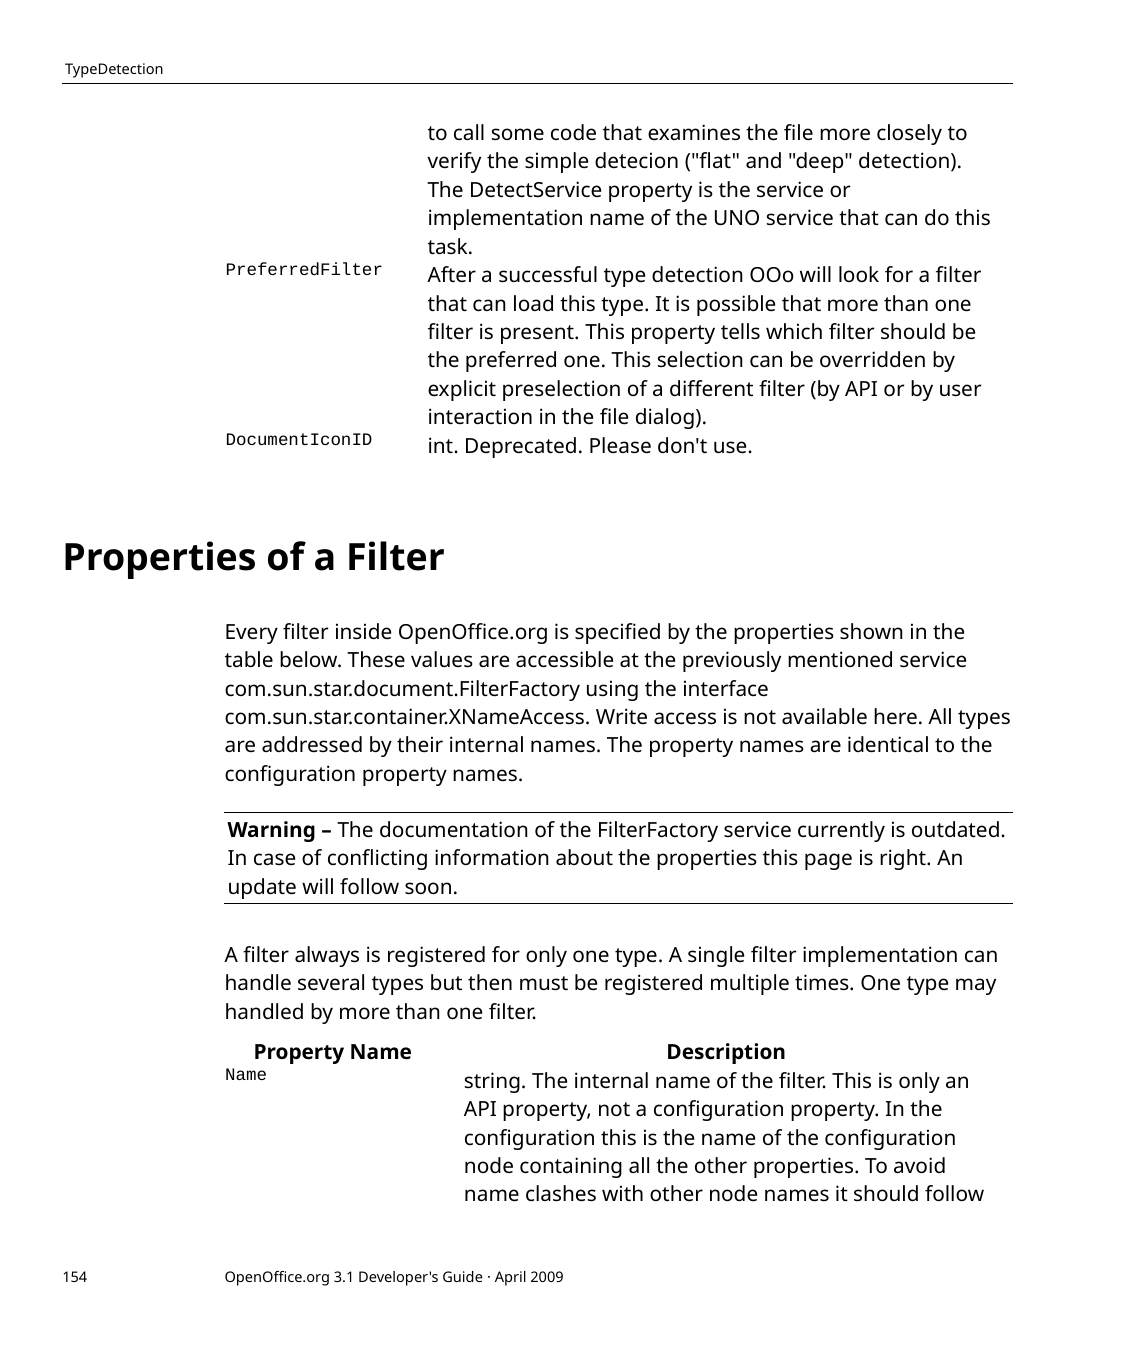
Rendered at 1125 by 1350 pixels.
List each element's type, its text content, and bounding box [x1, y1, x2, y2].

text A filter always is registered for only one type. A single filter implementation can handle several types but then must be registered multiple times. One type may handled by more than one filter. [224, 940, 1013, 1025]
subtitle Properties of a Filter [62, 530, 1013, 581]
table_cell to call some code that examines the file more closely to verify the simple detecion ("flat" and "deep" detection). The DetectService property is the service or implementation name of the UNO service that can do this task. [427, 118, 1012, 260]
list The documentation of the FilterFactory service currently is outdated. In case of conflicting information about the properties this page is right. An update will follow soon. [224, 813, 1013, 903]
table_header Property Name [225, 1037, 464, 1066]
table_cell string. The internal name of the filter. This is only an API property, not a configuration property. In the configuration this is the name of the configuration node containing all the other properties. To avoid name clashes with other node names it should follow [464, 1066, 1012, 1208]
table_header Description [464, 1037, 1012, 1066]
table_cell PreferredFilter [225, 260, 427, 431]
table_cell int. Deprecated. Please don't use. [427, 431, 1012, 459]
table_cell After a successful type detection OOo will look for a filter that can load this type. It is possible that more than one filter is present. This property tells which filter should be the preferred one. This selection can be overridden by explicit preselection of a different filter (by API or by user interaction in the file dialog). [427, 260, 1012, 431]
text Every filter inside OpenOffice.org is specified by the properties shown in the table below. These values are accessible at the previously mentioned service com.sun.star.document.FilterFactory using the interface com.sun.star.container.XNameAccess. Write access is not available here. All types are addressed by their internal names. The property names are identical to the configuration property names. [224, 617, 1013, 787]
table_cell Name [225, 1066, 464, 1208]
table_cell [225, 118, 427, 260]
table_cell DocumentIconID [225, 431, 427, 459]
